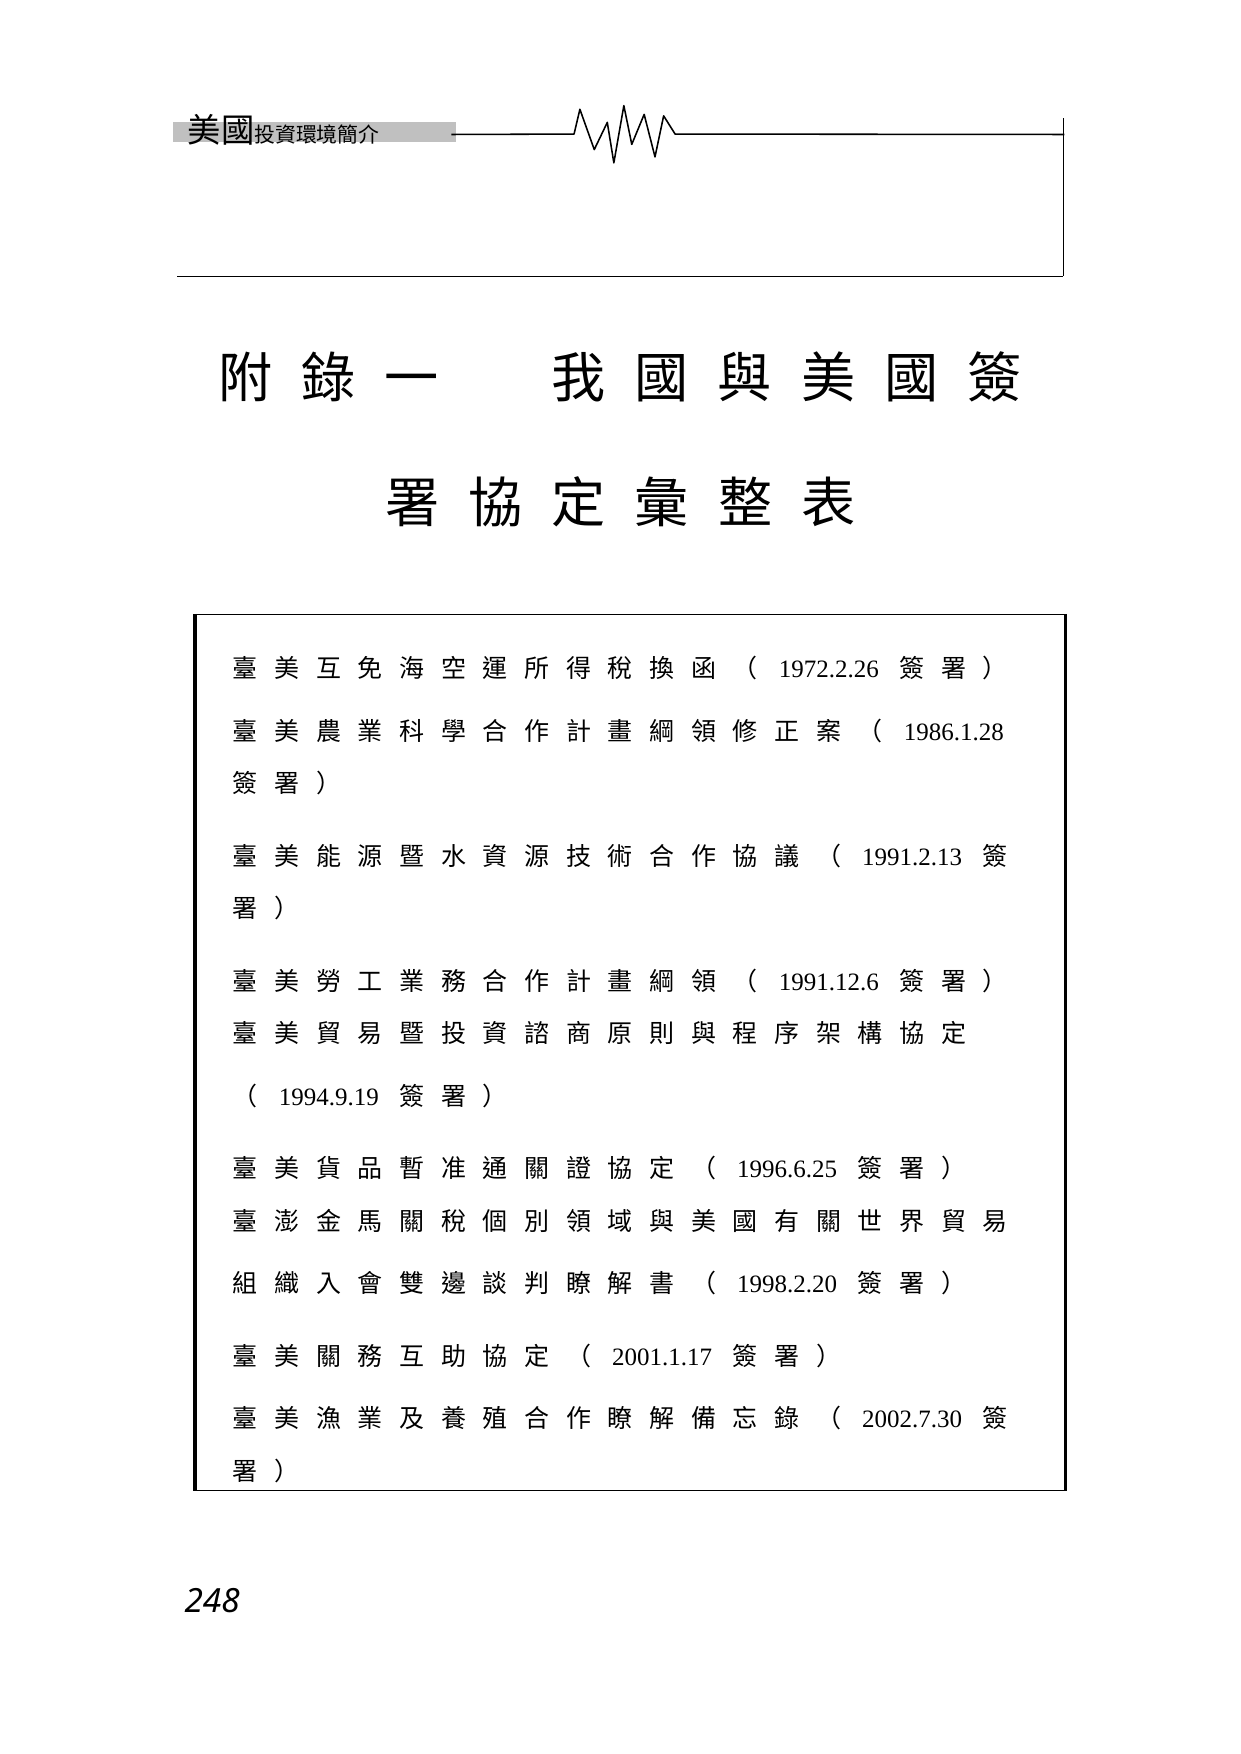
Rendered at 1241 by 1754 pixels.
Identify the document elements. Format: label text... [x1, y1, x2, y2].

table_header 臺美互免海空運所得稅換函（1972.2.26簽署） 臺美農業科學合作計畫綱領修正案（1986.1.28簽署） 臺美能源暨水資源技術合作協議（1991.2.13簽署） 臺美勞工業務合作計畫綱領（1991.12.6簽署） 臺美貿易暨投資諮商原則與程序架構協定（1994.9.19簽署） 臺美貨品暫准通關證協定（1996.6.25簽署） 臺澎金馬關稅個別領域與美國有關世界貿易組織入會雙邊談判瞭解書（1998.2.20簽署） 臺美關務互助協定（2001.1.17簽署） 臺美漁業及養殖合作瞭解備忘錄（2002.7.30簽署） [197, 615, 1064, 1490]
text 附錄一 我國與美國簽署協定彙整表 [183, 301, 1058, 551]
